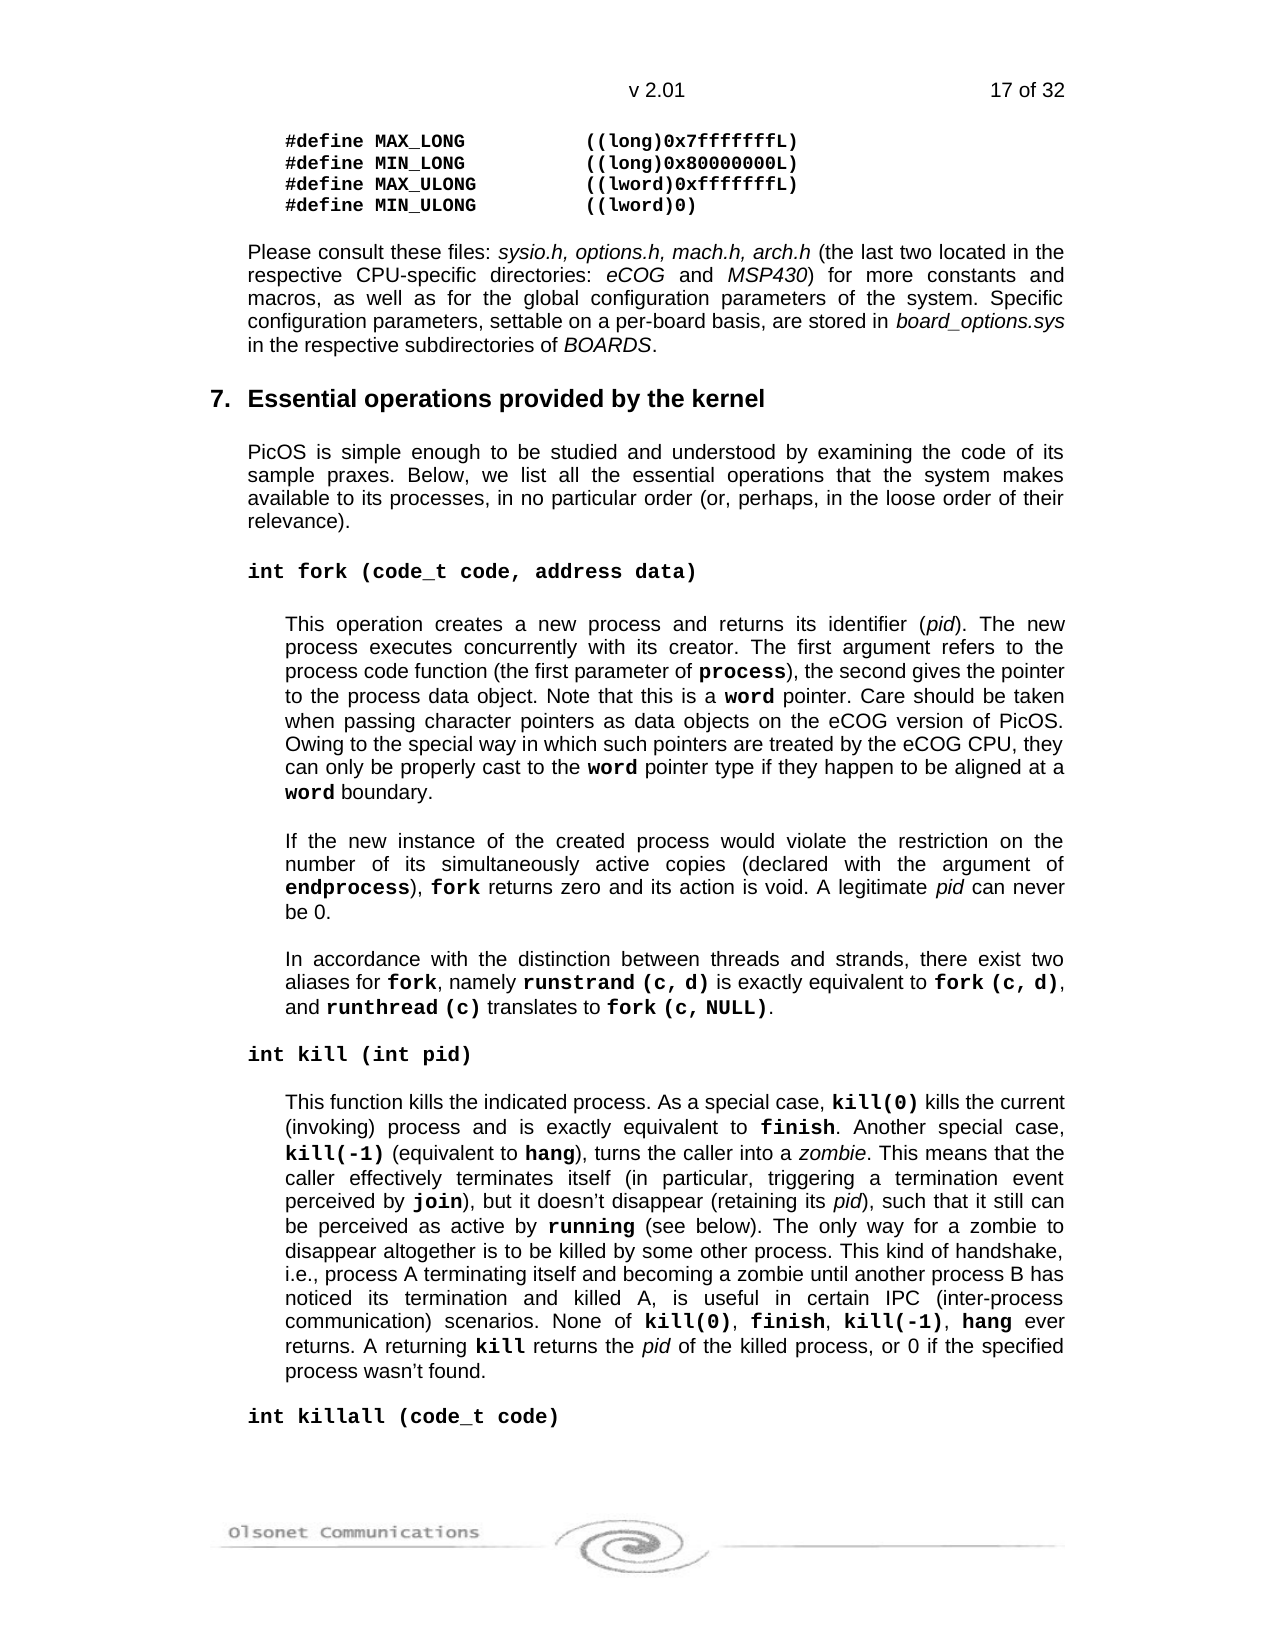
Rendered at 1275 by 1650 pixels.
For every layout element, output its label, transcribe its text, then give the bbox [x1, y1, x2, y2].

text int fork (code_t code, address data) [247, 561, 1065, 585]
text Please consult these files: sysio.h, options.h, mach.h, arch.h (the last two located in the respective CPU-specific directories: eCOG and MSP430) for more constants and macros, as well as for the global configuration parameters of the system. Specific configuration parameters, settable on a per-board basis, are stored in board_options.sys in the respective subdirectories of BOARDS. [247, 240, 1065, 357]
text This function kills the indicated process. As a special case, kill(0) kills the current (invoking) process and is exactly equivalent to finish. Another special case, kill(-1) (equivalent to hang), turns the caller into a zombie. This means that the caller effectively terminates itself (in particular, triggering a termination event perceived by join), but it doesn’t disappear (retaining its pid), such that it still can be perceived as active by running (see below). The only way for a zombie to disappear altogether is to be killed by some other process. This kind of handshake, i.e., process A terminating itself and becoming a zombie until another process B has noticed its termination and killed A, is useful in certain IPC (inter-process communication) scenarios. None of kill(0), finish, kill(-1), hang ever returns. A returning kill returns the pid of the killed process, or 0 if the specified process wasn’t found. [285, 1091, 1065, 1383]
text #define MIN_ULONG ((lword)0) [285, 196, 1065, 217]
text int kill (int pid) [247, 1044, 1065, 1068]
text #define MIN_LONG ((long)0x80000000L) [285, 153, 1065, 175]
text #define MAX_ULONG ((lword)0xfffffffL) [285, 175, 1065, 196]
text PicOS is simple enough to be studied and understood by examining the code of its sample praxes. Below, we list all the essential operations that the system makes available to its processes, in no particular order (or, perhaps, in the loose order of their relevance). [247, 440, 1065, 533]
text int killall (code_t code) [247, 1406, 1065, 1429]
picture [210, 1504, 1065, 1596]
text This operation creates a new process and returns its identifier (pid). The new process executes concurrently with its creator. The first argument refers to the process code function (the first parameter of process), the second gives the pointer to the process data object. Note that this is a word pointer. Care should be taken when passing character pointers as data objects on the eCOG version of PicOS. Owing to the special way in which such pointers are treated by the eCOG CPU, they can only be properly cast to the word pointer type if they happen to be aligned at a word boundary. [285, 613, 1065, 806]
text If the new instance of the created process would violate the restriction on the number of its simultaneously active copies (declared with the argument of endprocess), fork returns zero and its action is void. A legitimate pid can never be 0. [285, 829, 1065, 924]
text In accordance with the distinction between threads and strands, there exist two aliases for fork, namely runstrand (c, d) is exactly equivalent to fork (c, d), and runthread (c) translates to fork (c, NULL). [285, 947, 1065, 1021]
text #define MAX_LONG ((long)0x7fffffffL) [285, 132, 1065, 153]
subtitle Essential operations provided by the kernel [210, 384, 1065, 412]
